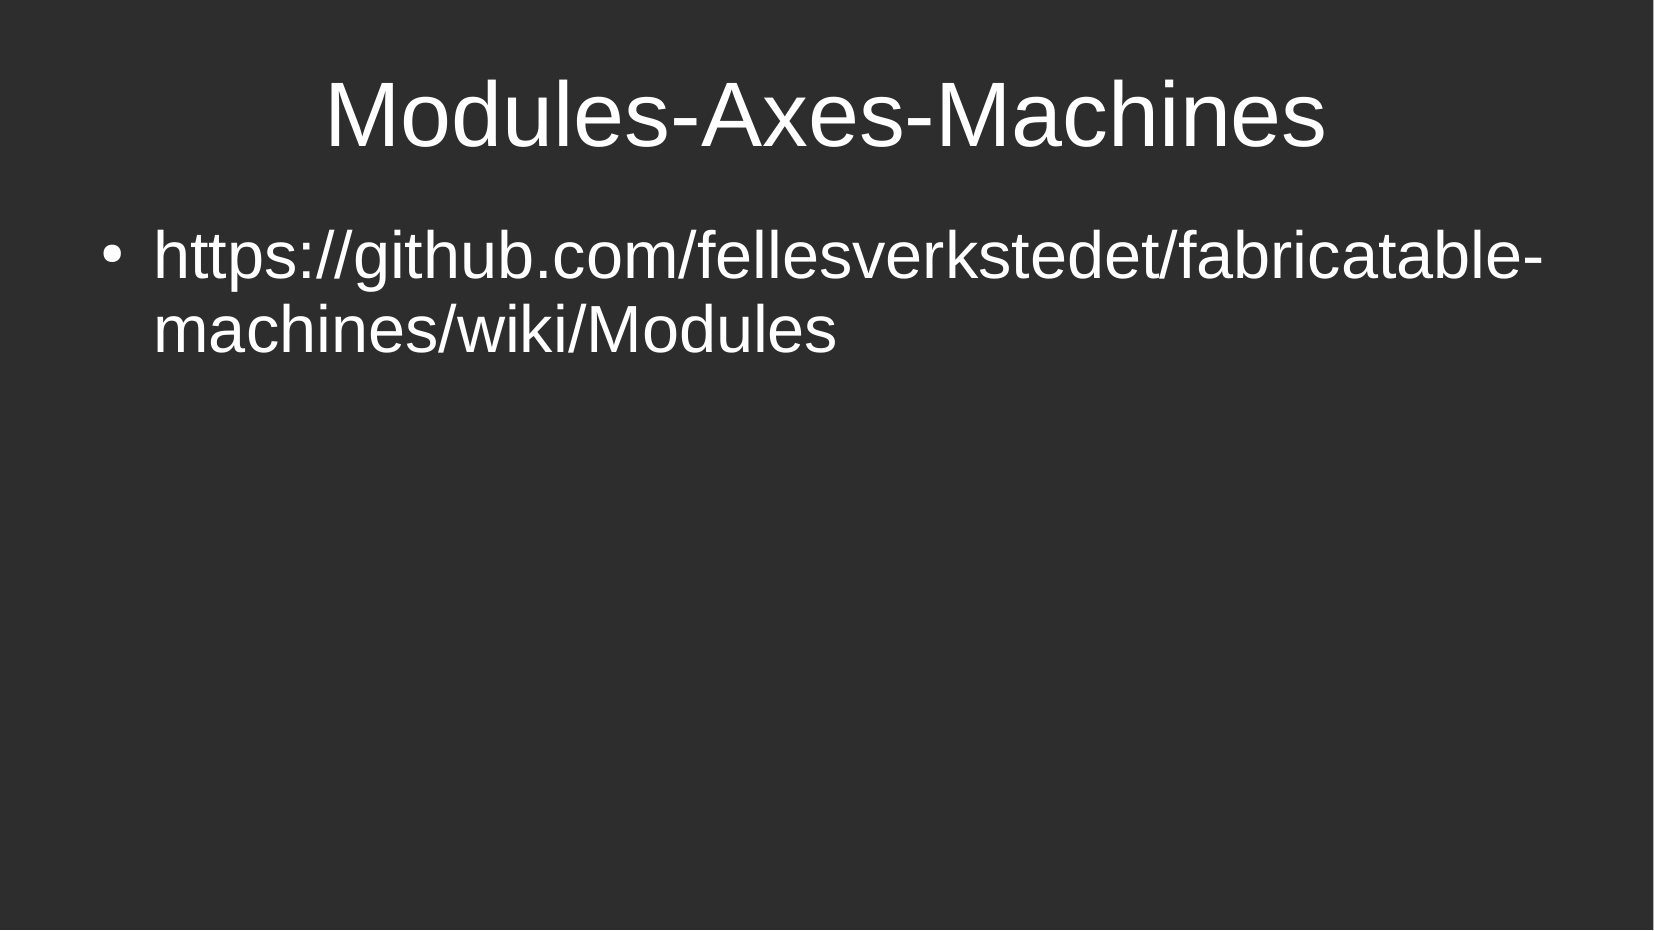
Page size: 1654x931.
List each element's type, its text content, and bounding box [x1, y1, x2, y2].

title Modules-Axes-Machines [82, 37, 1571, 193]
list https://github.com/fellesverkstedet/fabricatable-machines/wiki/Modules [82, 217, 1571, 758]
